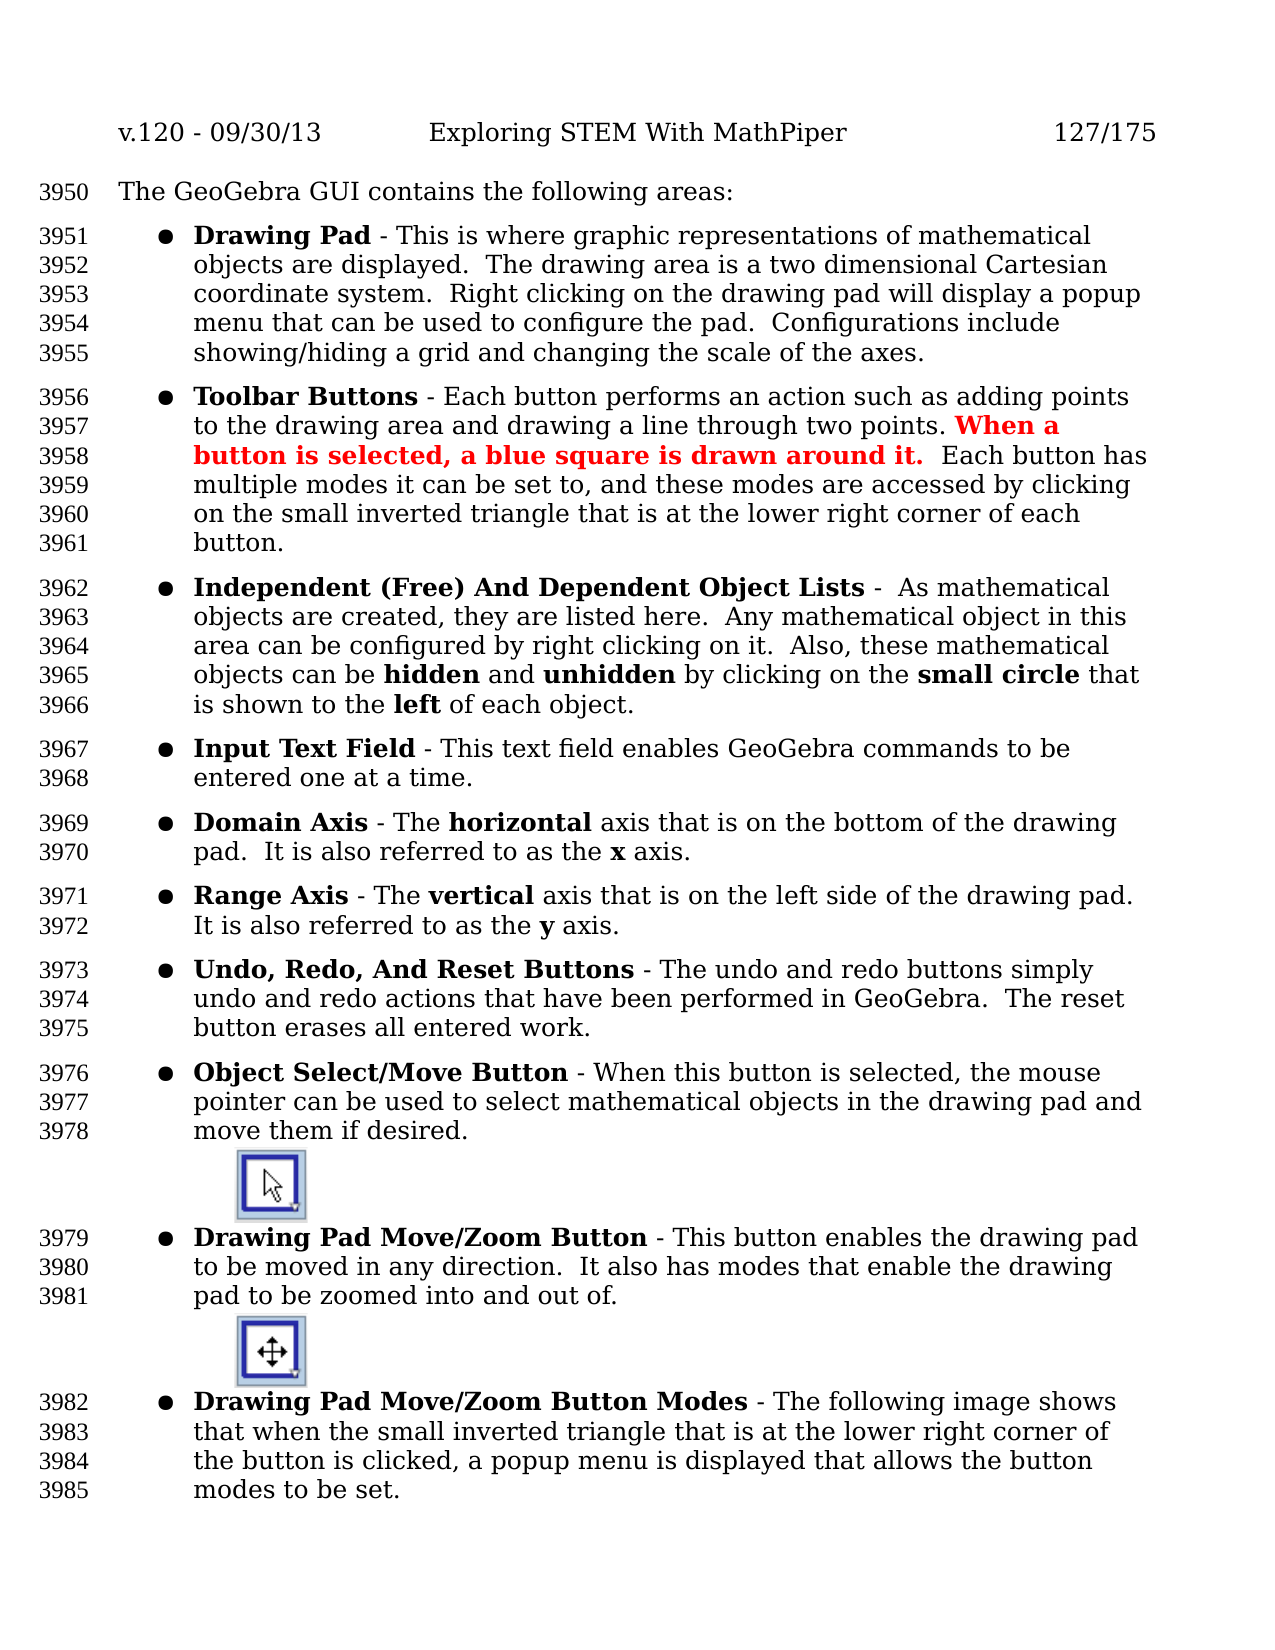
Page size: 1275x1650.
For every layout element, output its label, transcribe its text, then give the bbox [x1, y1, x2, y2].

list Range Axis - The vertical axis that is on the left side of the drawing pad. It is also referred to as the y axis. [156, 881, 1157, 940]
list Object Select/Move Button - When this button is selected, the mouse pointer can be used to select mathematical objects in the drawing pad and move them if desired. [156, 1058, 1157, 1146]
list Drawing Pad Move/Zoom Button Modes - The following image shows that when the small inverted triangle that is at the lower right corner of the button is clicked, a popup menu is displayed that allows the button modes to be set. [156, 1385, 1157, 1504]
picture [234, 1313, 308, 1388]
list Independent (Free) And Dependent Object Lists - As mathematical objects are created, they are listed here. Any mathematical object in this area can be configured by right clicking on it. Also, these mathematical objects can be hidden and unhidden by clicking on the small circle that is shown to the left of each object. [156, 573, 1157, 719]
list Toolbar Buttons - Each button performs an action such as adding points to the drawing area and drawing a line through two points. When a button is selected, a blue square is drawn around it. Each button has multiple modes it can be set to, and these modes are accessed by clicking on the small inverted triangle that is at the lower right corner of each button. [156, 382, 1157, 558]
list Domain Axis - The horizontal axis that is on the bottom of the drawing pad. It is also referred to as the x axis. [156, 808, 1157, 866]
list Undo, Redo, And Reset Buttons - The undo and redo buttons simply undo and redo actions that have been performed in GeoGebra. The reset button erases all entered work. [156, 955, 1157, 1043]
list Input Text Field - This text field enables GeoGebra commands to be entered one at a time. [156, 734, 1157, 793]
list Drawing Pad - This is where graphic representations of mathematical objects are displayed. The drawing area is a two dimensional Cartesian coordinate system. Right clicking on the drawing pad will display a popup menu that can be used to configure the pad. Configurations include showing/hiding a grid and changing the scale of the axes. [156, 221, 1157, 367]
picture [234, 1147, 308, 1223]
list Drawing Pad Move/Zoom Button - This button enables the drawing pad to be moved in any direction. It also has modes that enable the drawing pad to be zoomed into and out of. [156, 1220, 1157, 1310]
text The GeoGebra GUI contains the following areas: [118, 177, 1157, 206]
